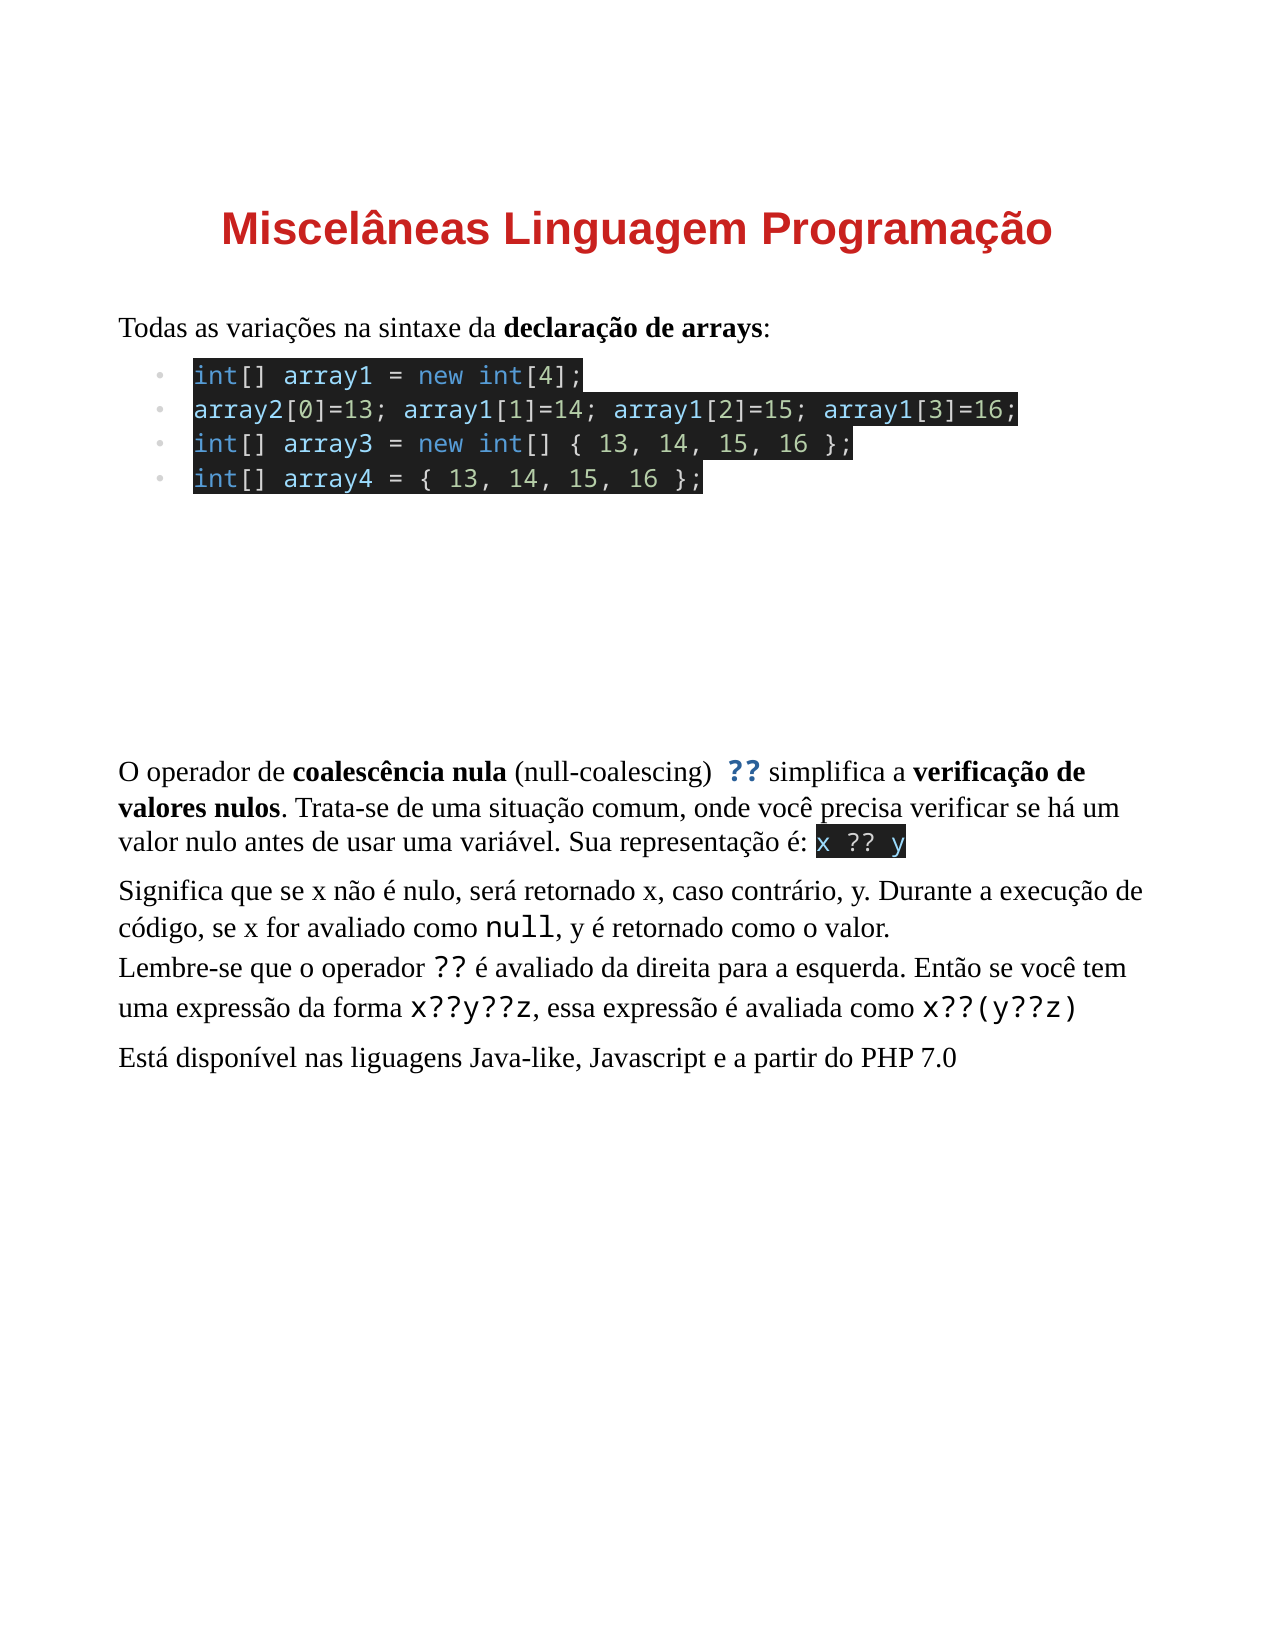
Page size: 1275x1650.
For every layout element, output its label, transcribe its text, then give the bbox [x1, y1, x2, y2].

list array2[0]=13; array1[1]=14; array1[2]=15; array1[3]=16; [156, 392, 1157, 426]
text Está disponível nas liguagens Java-like, Javascript e a partir do PHP 7.0 [118, 1040, 1157, 1074]
list int[] array4 = { 13, 14, 15, 16 }; [156, 460, 1157, 494]
list int[] array1 = new int[4]; [156, 358, 1157, 392]
text O operador de coalescência nula (null-coalescing) ?? simplifica a verificação de valores nulos. Trata-se de uma situação comum, onde você precisa verificar se há um valor nulo antes de usar uma variável. Sua representação é: x ?? y [118, 751, 1157, 858]
text Todas as variações na sintaxe da declaração de arrays: [118, 310, 1157, 343]
subtitle Miscelâneas Linguagem Programação [118, 201, 1157, 254]
list int[] array3 = new int[] { 13, 14, 15, 16 }; [156, 426, 1157, 460]
text Significa que se x não é nulo, será retornado x, caso contrário, y. Durante a execução de código, se x for avaliado como null, y é retornado como o valor. Lembre-se que o operador ?? é avaliado da direita para a esquerda. Então se você tem uma expressão da forma x??y??z, essa expressão é avaliada como x??(y??z) [118, 873, 1157, 1026]
